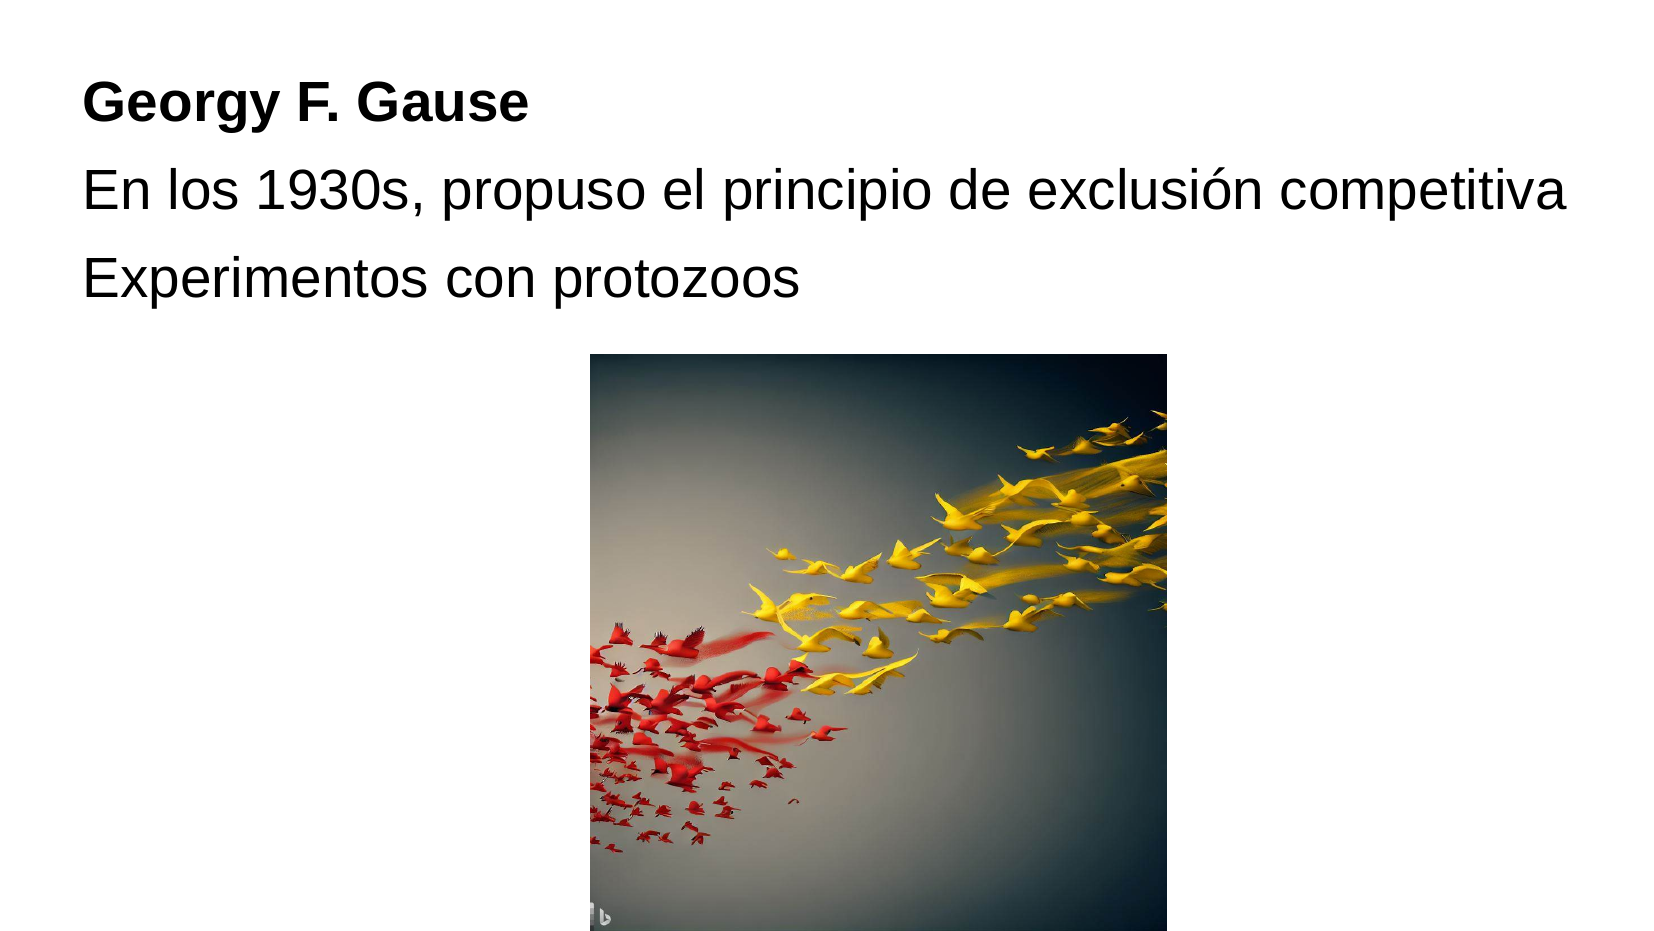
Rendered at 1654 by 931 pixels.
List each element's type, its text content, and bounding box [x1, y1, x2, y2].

picture [590, 354, 1167, 931]
list Georgy F. Gause En los 1930s, propuso el principio de exclusión competitiva Experimentos con protozoos [82, 69, 1571, 355]
